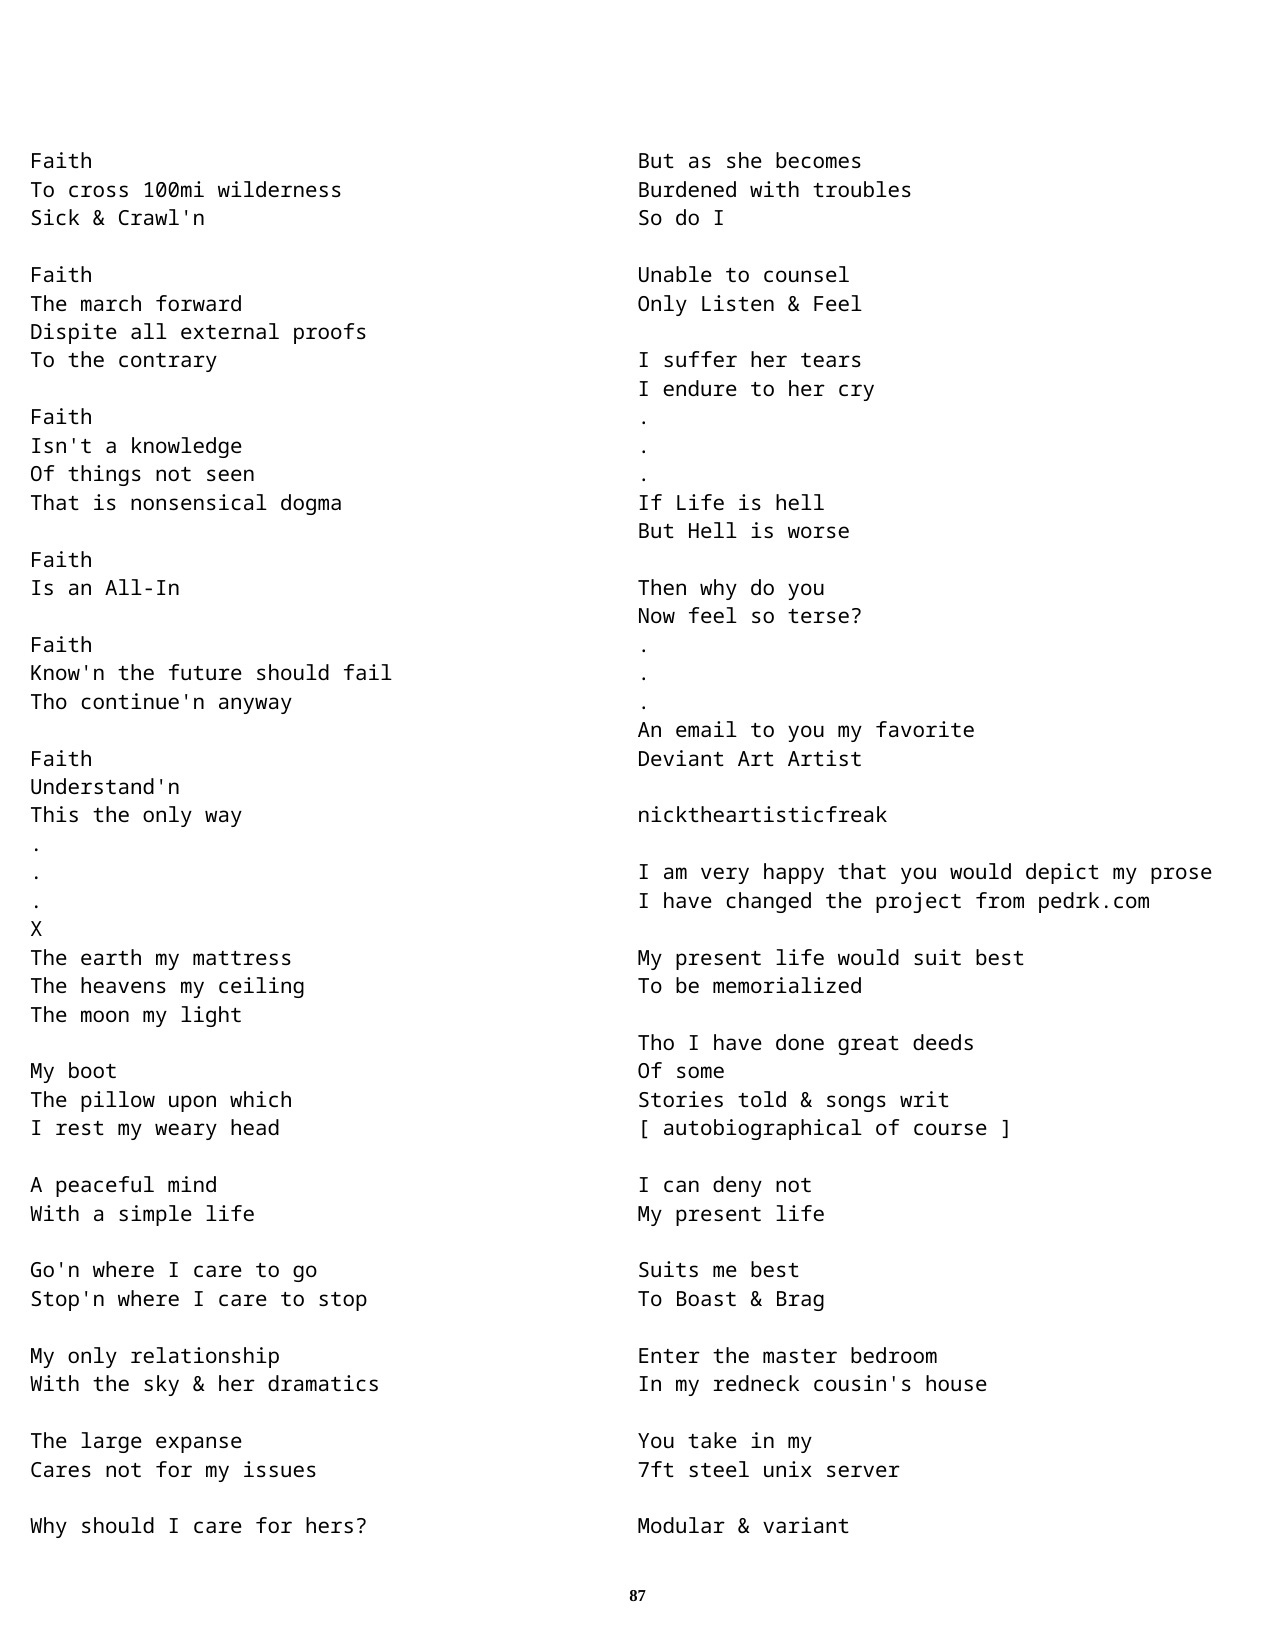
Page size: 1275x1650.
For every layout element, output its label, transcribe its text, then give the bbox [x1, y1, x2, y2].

text To the contrary [30, 346, 637, 374]
text Faith [30, 744, 637, 772]
text Understand'n [30, 772, 637, 801]
text The heavens my ceiling [30, 971, 637, 1000]
text . [637, 687, 1245, 715]
text Faith [30, 260, 637, 289]
text The march forward [30, 289, 637, 317]
text . [30, 829, 637, 857]
text So do I [637, 203, 1245, 232]
text My present life would suit best [637, 943, 1245, 971]
text You take in my [637, 1426, 1245, 1455]
text My present life [637, 1199, 1245, 1227]
text Faith [30, 147, 637, 175]
text 7ft steel unix server [637, 1455, 1245, 1483]
text Modular & variant [637, 1512, 1245, 1540]
text An email to you my favorite [637, 715, 1245, 744]
text My only relationship [30, 1341, 637, 1369]
text To Boast & Brag [637, 1284, 1245, 1312]
text X [30, 914, 637, 943]
text I endure to her cry [637, 374, 1245, 402]
text Of some [637, 1057, 1245, 1085]
text Of things not seen [30, 459, 637, 488]
text Faith [30, 402, 637, 431]
text Tho continue'n anyway [30, 687, 637, 715]
text . [637, 658, 1245, 687]
text nicktheartisticfreak [637, 801, 1245, 829]
text Tho I have done great deeds [637, 1028, 1245, 1057]
text I am very happy that you would depict my prose [637, 857, 1245, 886]
text Dispite all external proofs [30, 317, 637, 346]
text The pillow upon which [30, 1085, 637, 1113]
text But Hell is worse [637, 516, 1245, 545]
text Is an All-In [30, 573, 637, 602]
text Faith [30, 545, 637, 573]
text To be memorialized [637, 971, 1245, 1000]
text I can deny not [637, 1170, 1245, 1199]
text [ autobiographical of course ] [637, 1113, 1245, 1142]
text But as she becomes [637, 147, 1245, 175]
text . [637, 431, 1245, 459]
text I have changed the project from pedrk.com [637, 886, 1245, 914]
text That is nonsensical dogma [30, 488, 637, 516]
text The moon my light [30, 1000, 637, 1028]
text Then why do you [637, 573, 1245, 602]
text Cares not for my issues [30, 1455, 637, 1483]
text . [637, 402, 1245, 431]
text Enter the master bedroom [637, 1341, 1245, 1369]
text If Life is hell [637, 488, 1245, 516]
text The large expanse [30, 1426, 637, 1455]
text To cross 100mi wilderness [30, 175, 637, 203]
text . [30, 857, 637, 886]
text . [30, 886, 637, 914]
text Now feel so terse? [637, 602, 1245, 630]
text With the sky & her dramatics [30, 1369, 637, 1398]
text Know'n the future should fail [30, 658, 637, 687]
text Unable to counsel [637, 260, 1245, 289]
text Only Listen & Feel [637, 289, 1245, 317]
text . [637, 630, 1245, 658]
text Suits me best [637, 1256, 1245, 1284]
text Isn't a knowledge [30, 431, 637, 459]
text With a simple life [30, 1199, 637, 1227]
text I suffer her tears [637, 346, 1245, 374]
text The earth my mattress [30, 943, 637, 971]
text Deviant Art Artist [637, 744, 1245, 772]
text Burdened with troubles [637, 175, 1245, 203]
text Sick & Crawl'n [30, 203, 637, 232]
text Stop'n where I care to stop [30, 1284, 637, 1312]
text This the only way [30, 801, 637, 829]
text A peaceful mind [30, 1170, 637, 1199]
text Faith [30, 630, 637, 658]
text In my redneck cousin's house [637, 1369, 1245, 1398]
text . [637, 459, 1245, 488]
text Stories told & songs writ [637, 1085, 1245, 1113]
text Go'n where I care to go [30, 1256, 637, 1284]
text My boot [30, 1057, 637, 1085]
text I rest my weary head [30, 1113, 637, 1142]
text Why should I care for hers? [30, 1512, 637, 1540]
